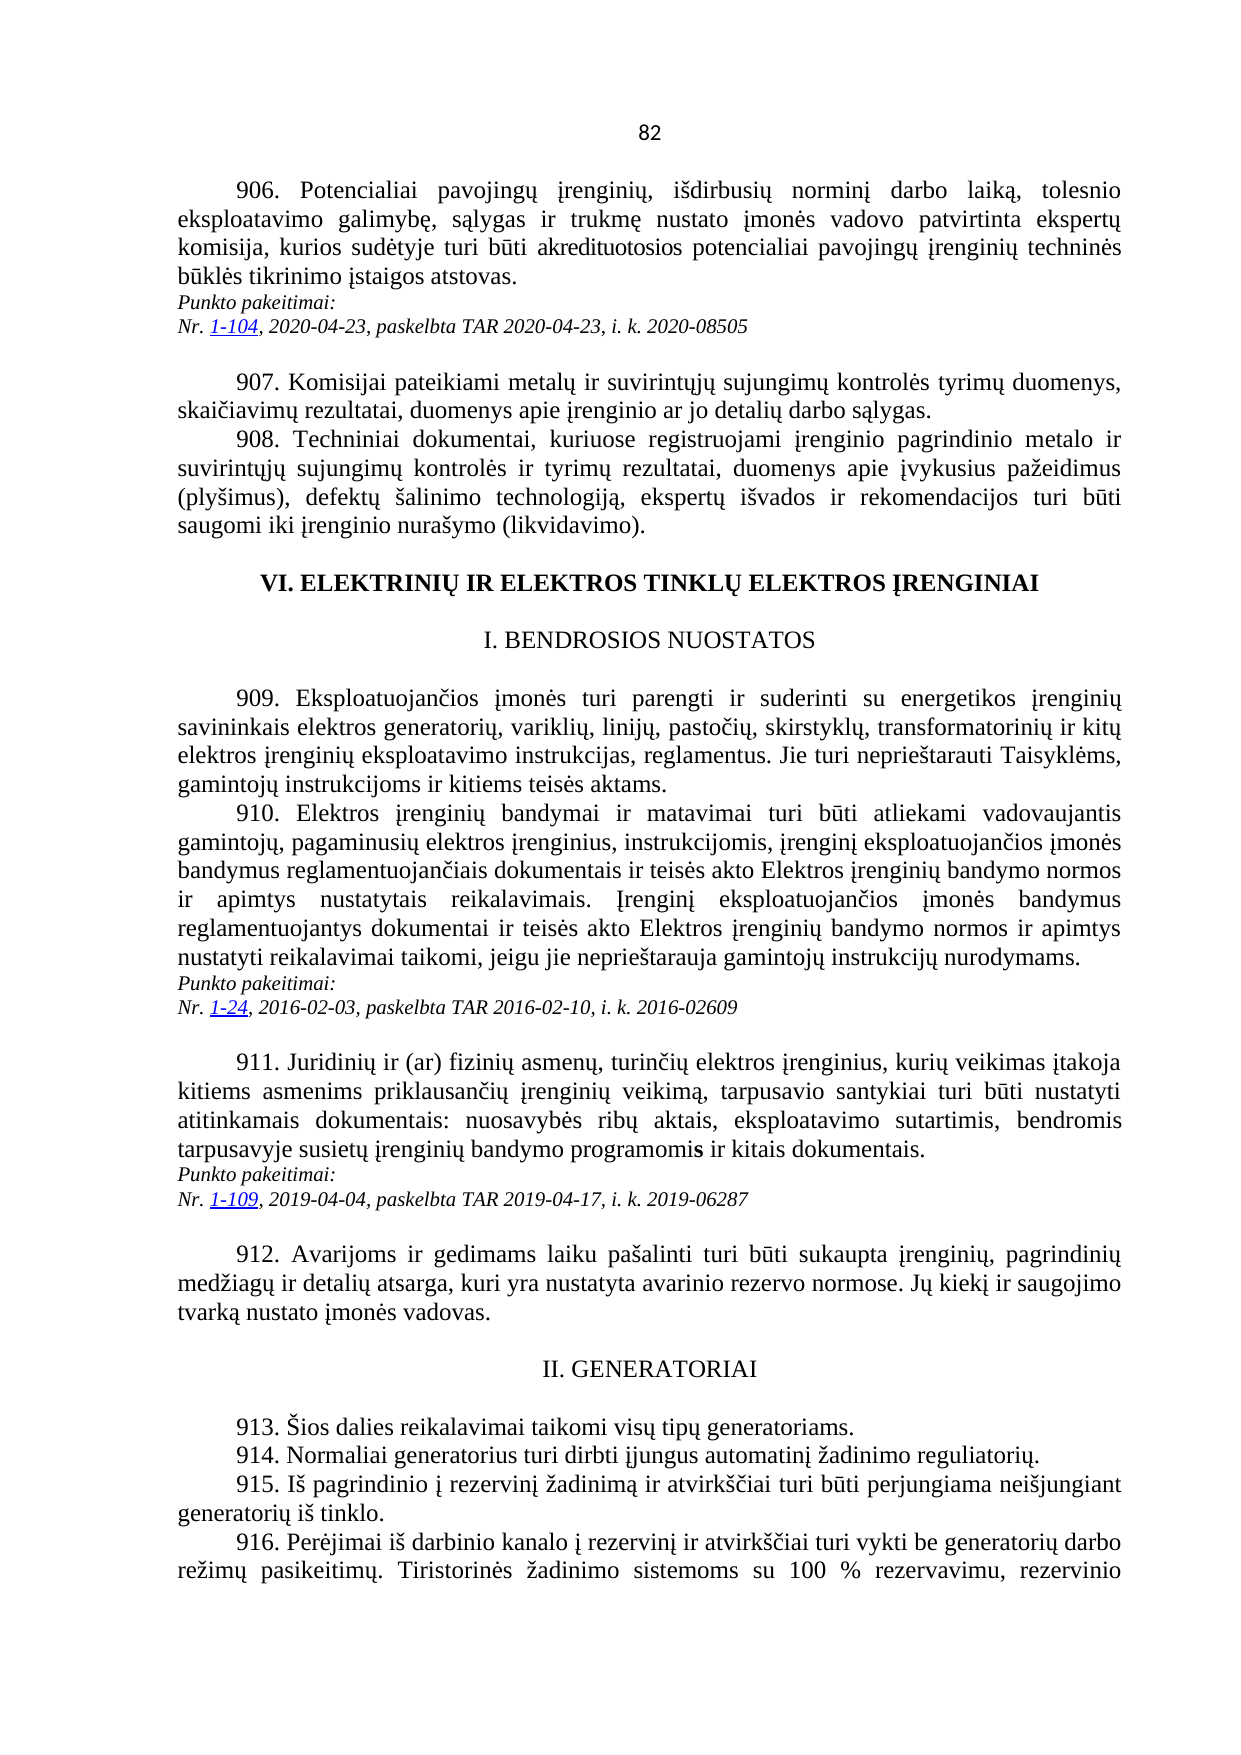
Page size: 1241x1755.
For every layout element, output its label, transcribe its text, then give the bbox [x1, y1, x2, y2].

text Punkto pakeitimai: [177, 1162, 1122, 1186]
text 915. Iš pagrindinio į rezervinį žadinimą ir atvirkščiai turi būti perjungiama neišjungiant generatorių iš tinklo. [177, 1469, 1122, 1527]
text 906. Potencialiai pavojingų įrenginių, išdirbusių norminį darbo laiką, tolesnio eksploatavimo galimybę, sąlygas ir trukmę nustato įmonės vadovo patvirtinta ekspertų komisija, kurios sudėtyje turi būti akredituotosios potencialiai pavojingų įrenginių techninės būklės tikrinimo įstaigos atstovas. [177, 175, 1122, 290]
text VI. ELEKTRINIŲ IR ELEKTROS TINKLŲ ELEKTROS ĮRENGINIAI [177, 568, 1122, 597]
text Nr. 1-104, 2020-04-23, paskelbta TAR 2020-04-23, i. k. 2020-08505 [177, 314, 1122, 338]
text II. GENERATORIAI [177, 1354, 1122, 1383]
text 916. Perėjimai iš darbinio kanalo į rezervinį ir atvirkščiai turi vykti be generatorių darbo režimų pasikeitimų. Tiristorinės žadinimo sistemoms su 100 % rezervavimu, rezervinio [177, 1527, 1122, 1584]
text 912. Avarijoms ir gedimams laiku pašalinti turi būti sukaupta įrenginių, pagrindinių medžiagų ir detalių atsarga, kuri yra nustatyta avarinio rezervo normose. Jų kiekį ir saugojimo tvarką nustato įmonės vadovas. [177, 1239, 1122, 1326]
text 914. Normaliai generatorius turi dirbti įjungus automatinį žadinimo reguliatorių. [177, 1441, 1122, 1469]
text 910. Elektros įrenginių bandymai ir matavimai turi būti atliekami vadovaujantis gamintojų, pagaminusių elektros įrenginius, instrukcijomis, įrenginį eksploatuojančios įmonės bandymus reglamentuojančiais dokumentais ir teisės akto Elektros įrenginių bandymo normos ir apimtys nustatytais reikalavimais. Įrenginį eksploatuojančios įmonės bandymus reglamentuojantys dokumentai ir teisės akto Elektros įrenginių bandymo normos ir apimtys nustatyti reikalavimai taikomi, jeigu jie neprieštarauja gamintojų instrukcijų nurodymams. [177, 798, 1122, 971]
text Punkto pakeitimai: [177, 290, 1122, 314]
subtitle I. BENDROSIOS NUOSTATOS [177, 626, 1122, 654]
text Punkto pakeitimai: [177, 971, 1122, 994]
text 913. Šios dalies reikalavimai taikomi visų tipų generatoriams. [177, 1412, 1122, 1441]
text 907. Komisijai pateikiami metalų ir suvirintųjų sujungimų kontrolės tyrimų duomenys, skaičiavimų rezultatai, duomenys apie įrenginio ar jo detalių darbo sąlygas. [177, 367, 1122, 424]
text 909. Eksploatuojančios įmonės turi parengti ir suderinti su energetikos įrenginių savininkais elektros generatorių, variklių, linijų, pastočių, skirstyklų, transformatorinių ir kitų elektros įrenginių eksploatavimo instrukcijas, reglamentus. Jie turi neprieštarauti Taisyklėms, gamintojų instrukcijoms ir kitiems teisės aktams. [177, 683, 1122, 798]
text Nr. 1-109, 2019-04-04, paskelbta TAR 2019-04-17, i. k. 2019-06287 [177, 1186, 1122, 1211]
text 911. Juridinių ir (ar) fizinių asmenų, turinčių elektros įrenginius, kurių veikimas įtakoja kitiems asmenims priklausančių įrenginių veikimą, tarpusavio santykiai turi būti nustatyti atitinkamais dokumentais: nuosavybės ribų aktais, eksploatavimo sutartimis, bendromis tarpusavyje susietų įrenginių bandymo programomis ir kitais dokumentais. [177, 1047, 1122, 1162]
text Nr. 1-24, 2016-02-03, paskelbta TAR 2016-02-10, i. k. 2016-02609 [177, 994, 1122, 1019]
text 908. Techniniai dokumentai, kuriuose registruojami įrenginio pagrindinio metalo ir suvirintųjų sujungimų kontrolės ir tyrimų rezultatai, duomenys apie įvykusius pažeidimus (plyšimus), defektų šalinimo technologiją, ekspertų išvados ir rekomendacijos turi būti saugomi iki įrenginio nurašymo (likvidavimo). [177, 424, 1122, 539]
